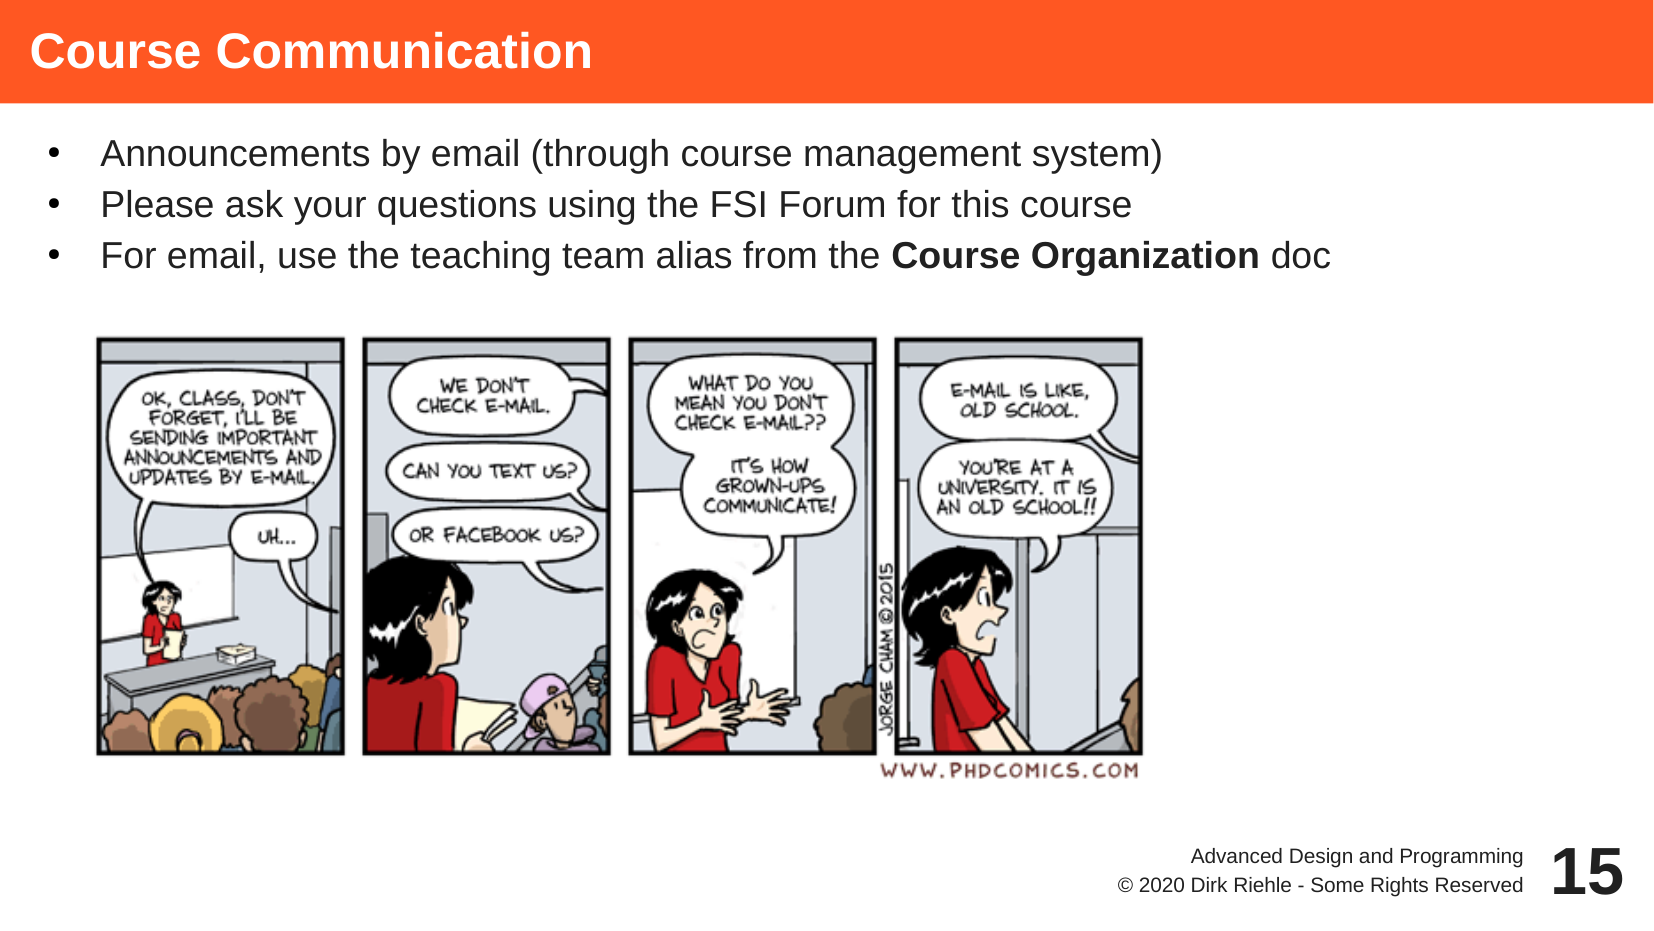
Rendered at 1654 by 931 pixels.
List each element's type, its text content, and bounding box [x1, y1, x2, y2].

picture [88, 324, 1152, 786]
title Course Communication [0, 0, 1654, 104]
list Announcements by email (through course management system) Please ask your questions using the FSI Forum for this course For email, use the teaching team alias from the Course Organization doc [29, 132, 1625, 813]
